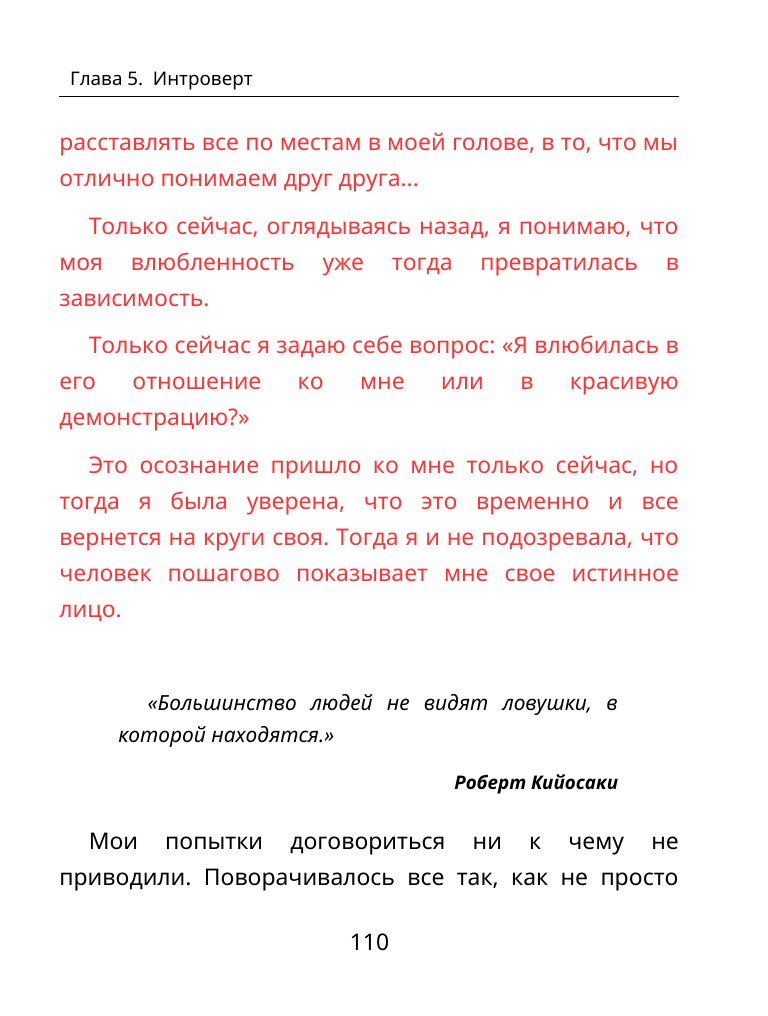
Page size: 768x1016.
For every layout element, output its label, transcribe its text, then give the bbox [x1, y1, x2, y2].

text Только сейчас, оглядываясь назад, я понимаю, что моя влюбленность уже тогда превратилась в зависимость. [59, 210, 679, 313]
text расставлять все по местам в моей голове, в то, что мы отлично понимаем друг друга... [59, 126, 679, 193]
text «Большинство людей не видят ловушки, в которой находятся.» [118, 688, 620, 749]
text Это осознание пришло ко мне только сейчас, но тогда я была уверена, что это временно и все вернется на круги своя. Тогда я и не подозревала, что человек пошагово показывает мне свое истинное лицо. [59, 449, 679, 624]
text Роберт Кийосаки [118, 765, 620, 795]
text Мои попытки договориться ни к чему не приводили. Поворачивалось все так, как не просто [59, 825, 679, 892]
text Только сейчас я задаю себе вопрос: «Я влюбилась в его отношение ко мне или в красивую демонстрацию?» [59, 329, 679, 432]
